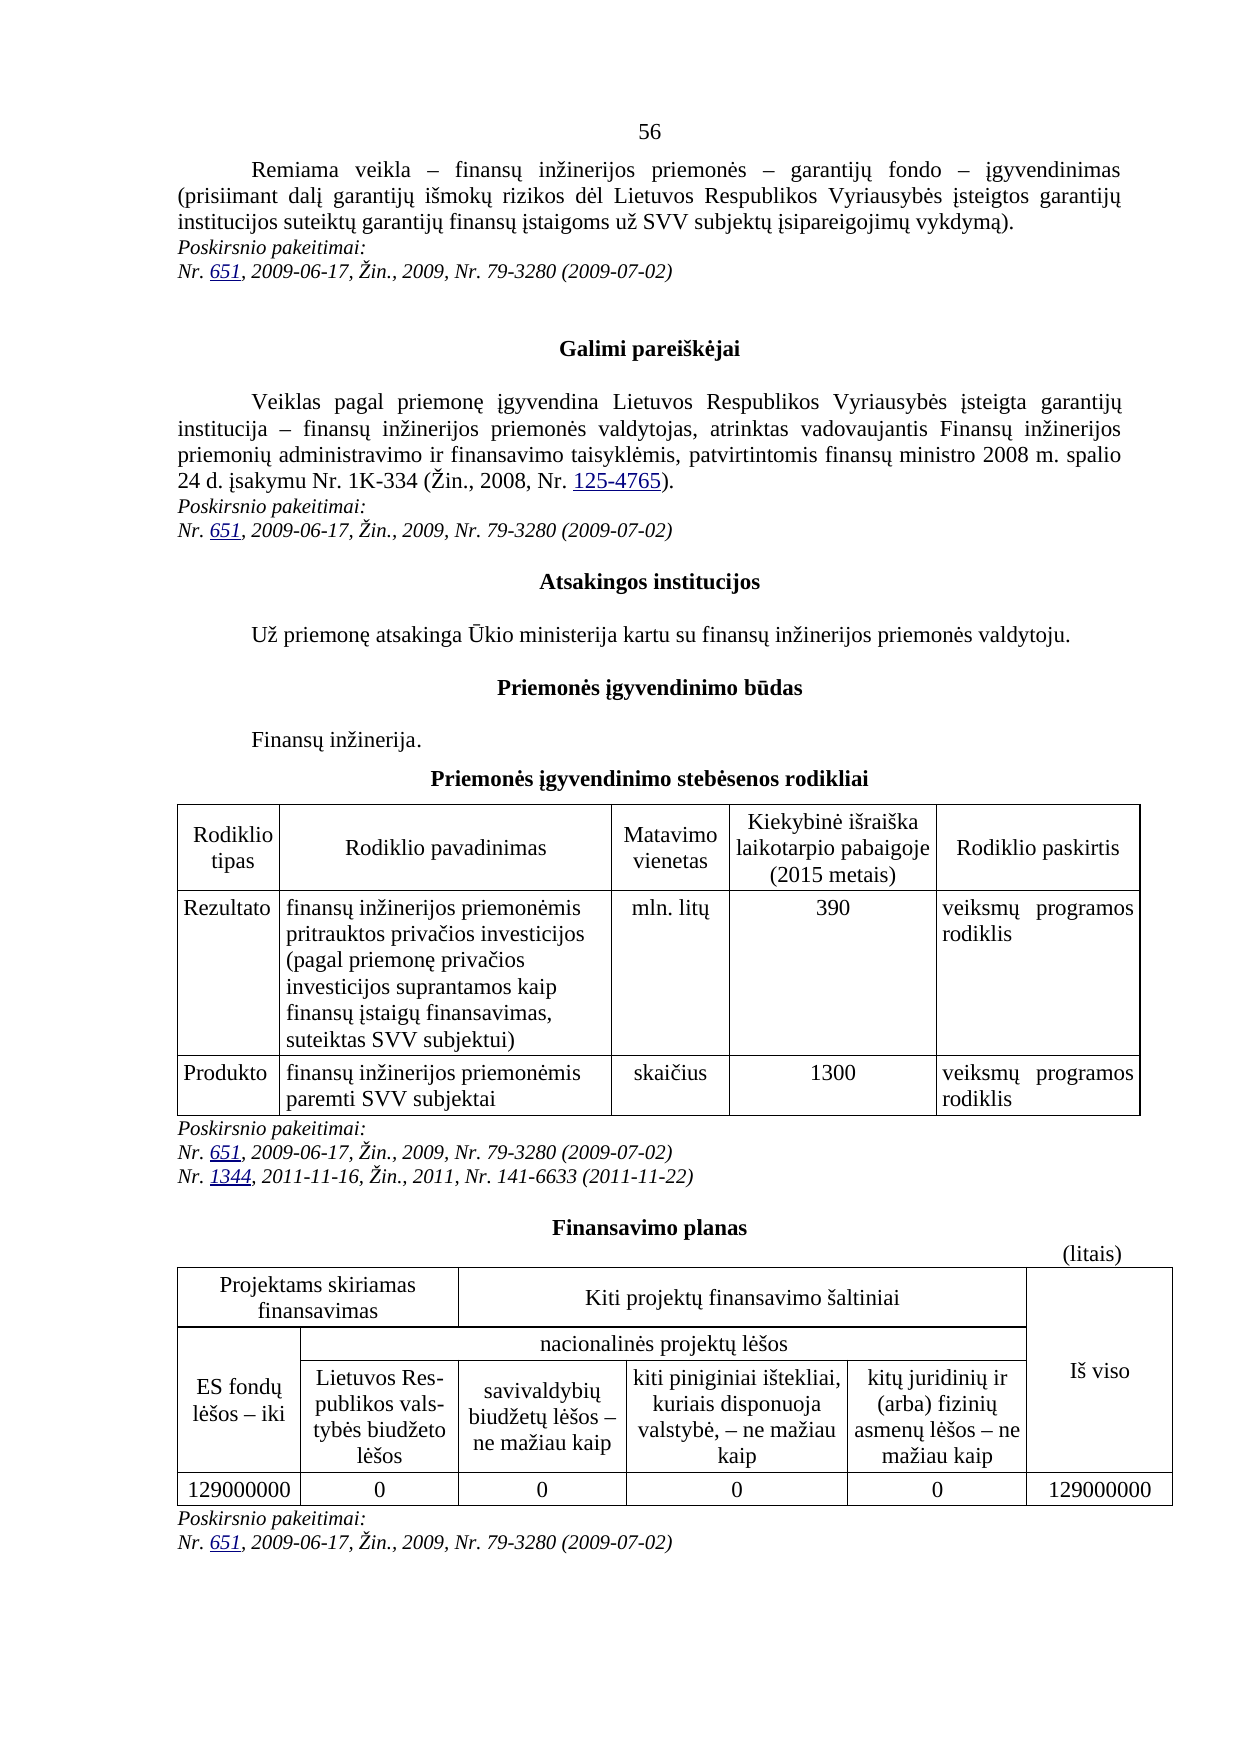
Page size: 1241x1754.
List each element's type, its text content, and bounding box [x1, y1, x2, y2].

table_cell Lietuvos Res­publikos vals­tybės biudžeto lėšos [301, 1361, 458, 1472]
table_cell veiksmų programos rodiklis [937, 1056, 1139, 1114]
table_cell mln. litų [612, 891, 729, 1055]
table_cell ES fondų lėšos – iki [178, 1328, 300, 1472]
text Remiama veikla – finansų inžinerijos priemonės – garantijų fondo – įgyvendinimas (prisiimant dalį garantijų išmokų rizikos dėl Lietuvos Respublikos Vyriausybės įsteigtos garantijų institucijos suteiktų garantijų finansų įstaigoms už SVV subjektų įsipareigojimų vykdymą). [177, 156, 1122, 235]
text Galimi pareiškėjai [177, 336, 1122, 362]
text (litais) [177, 1240, 1122, 1267]
text Finansų inžinerija. [177, 726, 1122, 753]
table_cell 390 [730, 891, 936, 1055]
table_header Iš viso [1027, 1268, 1172, 1472]
text Poskirsnio pakeitimai: [177, 1506, 1122, 1530]
table_cell 0 [627, 1473, 847, 1505]
table_header Rodiklio paskirtis [937, 805, 1139, 890]
text Nr. 651, 2009-06-17, Žin., 2009, Nr. 79-3280 (2009-07-02) [177, 518, 1122, 542]
text Už priemonę atsakinga Ūkio ministerija kartu su finansų inžinerijos priemonės valdytoju. [177, 621, 1122, 647]
text Atsakingos institucijos [177, 568, 1122, 594]
table_cell veiksmų programos rodiklis [937, 891, 1139, 1055]
table_cell 129000000 [1027, 1473, 1172, 1505]
table_header Projektams skiriamas finansavimas [178, 1268, 458, 1326]
table_cell skaičius [612, 1056, 729, 1114]
table_cell 129000000 [178, 1473, 300, 1505]
table_header Kiekybinė išraiška laikotarpio pabaigoje (2015 metais) [730, 805, 936, 890]
text Nr. 651, 2009-06-17, Žin., 2009, Nr. 79-3280 (2009-07-02) [177, 1139, 1122, 1164]
text Finansavimo planas [177, 1214, 1122, 1240]
table_cell 0 [301, 1473, 458, 1505]
table_cell kiti piniginiai ištekliai, kuriais disponuoja valstybė, – ne mažiau kaip [627, 1361, 847, 1472]
table_header Rodiklio pavadinimas [280, 805, 611, 890]
table_cell 0 [848, 1473, 1026, 1505]
table_cell Produkto [178, 1056, 279, 1114]
table_header Kiti projektų finansavimo šaltiniai [459, 1268, 1026, 1326]
table_cell 1300 [730, 1056, 936, 1114]
table_cell Rezultato [178, 891, 279, 1055]
table_cell 0 [459, 1473, 626, 1505]
table_cell kitų juridinių ir (arba) fizinių asmenų lėšos – ne mažiau kaip [848, 1361, 1026, 1472]
text Nr. 651, 2009-06-17, Žin., 2009, Nr. 79-3280 (2009-07-02) [177, 259, 1122, 283]
table_cell finansų inžinerijos priemonėmis pritrauktos privačios investicijos (pagal priemonę privačios investicijos suprantamos kaip finansų įstaigų finansavimas, suteiktas SVV subjektui) [280, 891, 611, 1055]
text Poskirsnio pakeitimai: [177, 494, 1122, 518]
text Nr. 651, 2009-06-17, Žin., 2009, Nr. 79-3280 (2009-07-02) [177, 1530, 1122, 1554]
text Veiklas pagal priemonę įgyvendina Lietuvos Respublikos Vyriausybės įsteigta garantijų institucija – finansų inžinerijos priemonės valdytojas, atrinktas vadovaujantis Finansų inžinerijos priemonių administravimo ir finansavimo taisyklėmis, patvirtintomis finansų ministro 2008 m. spalio 24 d. įsakymu Nr. 1K-334 (Žin., 2008, Nr. 125-4765). [177, 388, 1122, 494]
table_cell nacionalinės projektų lėšos [301, 1328, 1026, 1359]
text Poskirsnio pakeitimai: [177, 1116, 1122, 1139]
text Priemonės įgyvendinimo būdas [177, 673, 1122, 700]
text Priemonės įgyvendinimo stebėsenos rodikliai [177, 765, 1122, 791]
text Poskirsnio pakeitimai: [177, 235, 1122, 259]
table_header Rodiklio tipas [178, 805, 279, 890]
table_cell savivaldybių biudžetų lėšos – ne mažiau kaip [459, 1361, 626, 1472]
table_cell finansų inžinerijos priemonėmis paremti SVV subjektai [280, 1056, 611, 1114]
table_header Matavimo vienetas [612, 805, 729, 890]
text Nr. 1344, 2011-11-16, Žin., 2011, Nr. 141-6633 (2011-11-22) [177, 1164, 1122, 1188]
